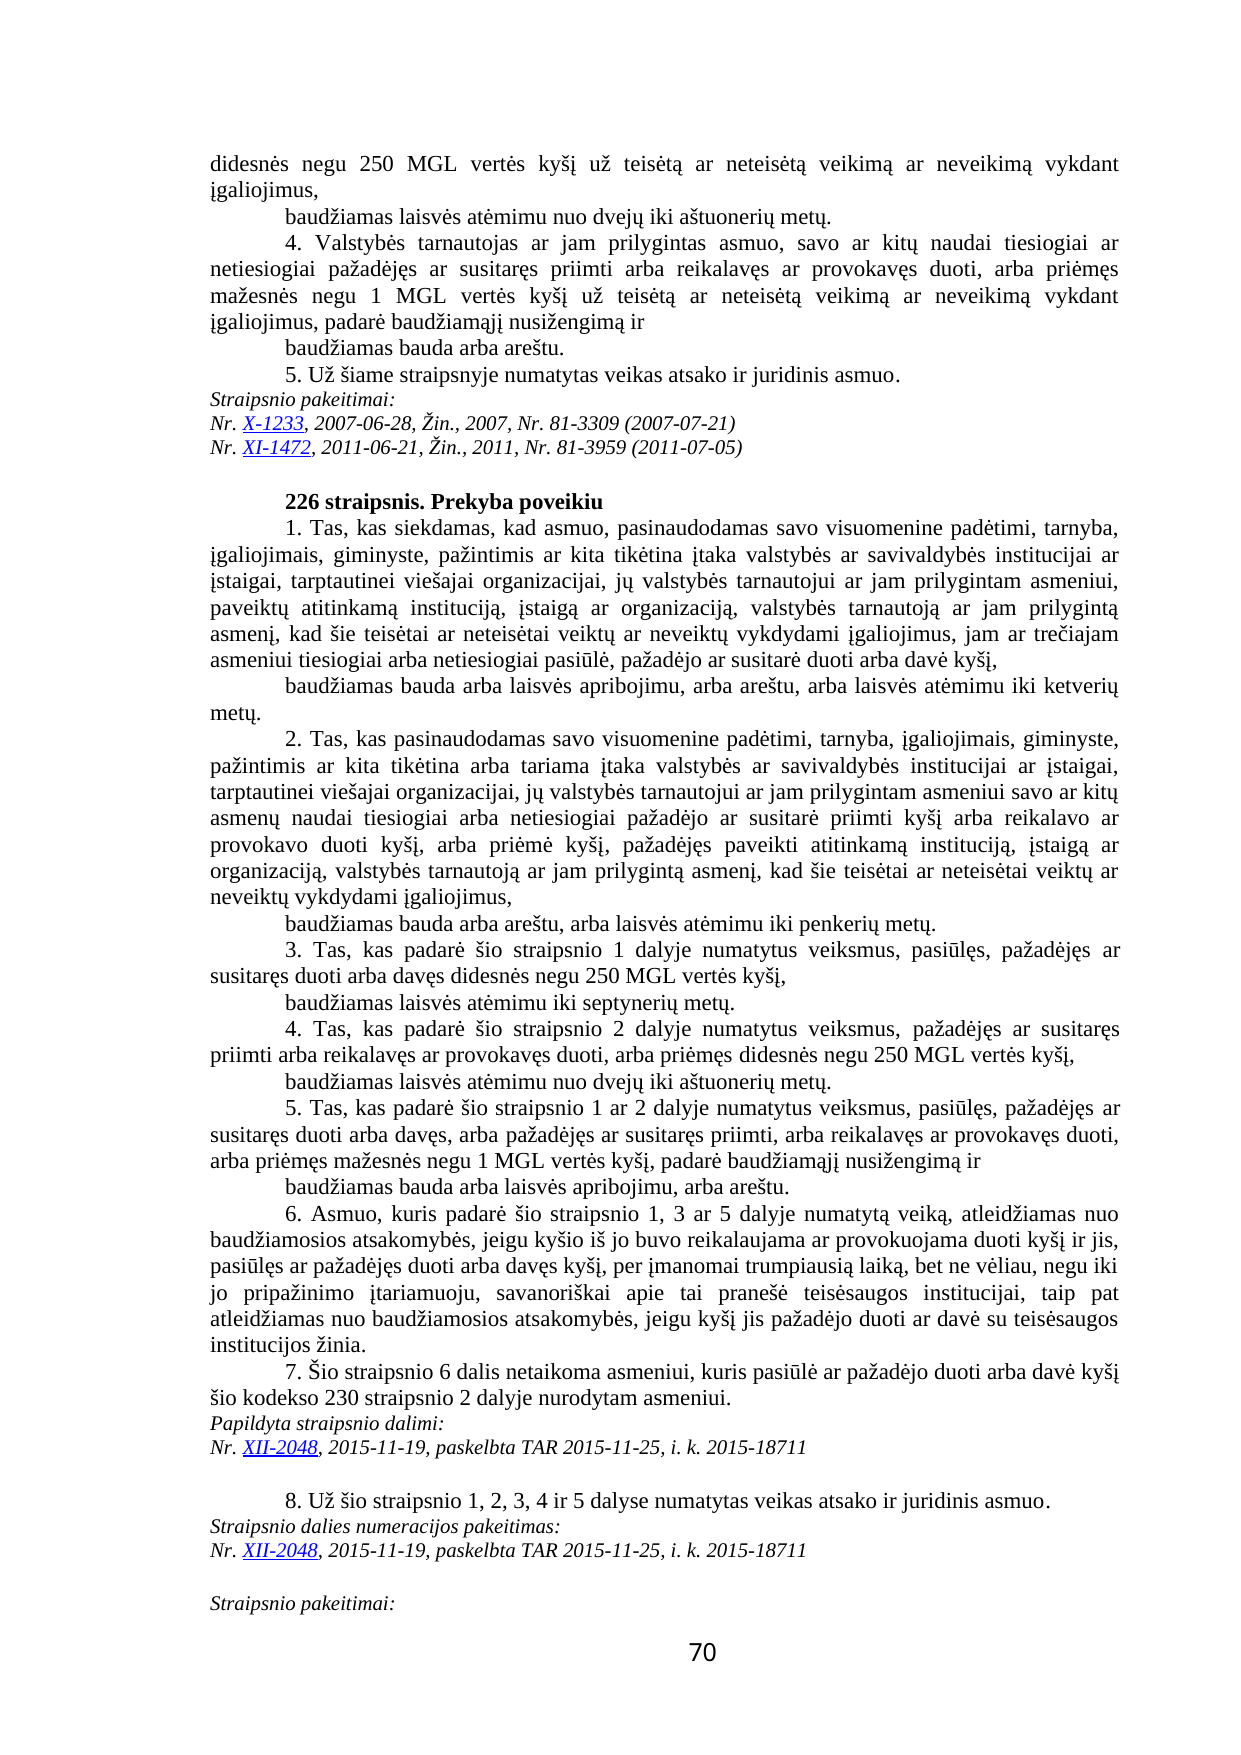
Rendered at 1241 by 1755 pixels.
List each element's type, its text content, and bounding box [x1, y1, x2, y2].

text didesnės negu 250 MGL vertės kyšį už teisėtą ar neteisėtą veikimą ar neveikimą vykdant įgaliojimus, [210, 150, 1120, 203]
text Straipsnio dalies numeracijos pakeitimas: [210, 1514, 1120, 1538]
text 3. Tas, kas padarė šio straipsnio 1 dalyje numatytus veiksmus, pasiūlęs, pažadėjęs ar susitaręs duoti arba davęs didesnės negu 250 MGL vertės kyšį, [210, 936, 1120, 989]
text Papildyta straipsnio dalimi: [210, 1411, 1120, 1434]
text baudžiamas laisvės atėmimu nuo dvejų iki aštuonerių metų. [210, 203, 1120, 229]
text 6. Asmuo, kuris padarė šio straipsnio 1, 3 ar 5 dalyje numatytą veiką, atleidžiamas nuo baudžiamosios atsakomybės, jeigu kyšio iš jo buvo reikalaujama ar provokuojama duoti kyšį ir jis, pasiūlęs ar pažadėjęs duoti arba davęs kyšį, per įmanomai trumpiausią laiką, bet ne vėliau, negu iki jo pripažinimo įtariamuoju, savanoriškai apie tai pranešė teisėsaugos institucijai, taip pat atleidžiamas nuo baudžiamosios atsakomybės, jeigu kyšį jis pažadėjo duoti ar davė su teisėsaugos institucijos žinia. [210, 1200, 1120, 1358]
text 4. Tas, kas padarė šio straipsnio 2 dalyje numatytus veiksmus, pažadėjęs ar susitaręs priimti arba reikalavęs ar provokavęs duoti, arba priėmęs didesnės negu 250 MGL vertės kyšį, [210, 1015, 1120, 1068]
text Straipsnio pakeitimai: [210, 387, 1120, 411]
text Nr. X-1233, 2007-06-28, Žin., 2007, Nr. 81-3309 (2007-07-21) [210, 411, 1120, 435]
text 8. Už šio straipsnio 1, 2, 3, 4 ir 5 dalyse numatytas veikas atsako ir juridinis asmuo. [210, 1487, 1120, 1514]
text 1. Tas, kas siekdamas, kad asmuo, pasinaudodamas savo visuomenine padėtimi, tarnyba, įgaliojimais, giminyste, pažintimis ar kita tikėtina įtaka valstybės ar savivaldybės institucijai ar įstaigai, tarptautinei viešajai organizacijai, jų valstybės tarnautojui ar jam prilygintam asmeniui, paveiktų atitinkamą instituciją, įstaigą ar organizaciją, valstybės tarnautoją ar jam prilygintą asmenį, kad šie teisėtai ar neteisėtai veiktų ar neveiktų vykdydami įgaliojimus, jam ar trečiajam asmeniui tiesiogiai arba netiesiogiai pasiūlė, pažadėjo ar susitarė duoti arba davė kyšį, [210, 514, 1120, 673]
text baudžiamas bauda arba laisvės apribojimu, arba areštu. [210, 1173, 1120, 1200]
text baudžiamas laisvės atėmimu iki septynerių metų. [210, 989, 1120, 1015]
text 5. Už šiame straipsnyje numatytas veikas atsako ir juridinis asmuo. [210, 361, 1120, 387]
text Nr. XII-2048, 2015-11-19, paskelbta TAR 2015-11-25, i. k. 2015-18711 [210, 1434, 1120, 1459]
text Nr. XII-2048, 2015-11-19, paskelbta TAR 2015-11-25, i. k. 2015-18711 [210, 1538, 1120, 1562]
text 226 straipsnis. Prekyba poveikiu [210, 488, 1120, 514]
text baudžiamas bauda arba laisvės apribojimu, arba areštu, arba laisvės atėmimu iki ketverių metų. [210, 673, 1120, 725]
text 2. Tas, kas pasinaudodamas savo visuomenine padėtimi, tarnyba, įgaliojimais, giminyste, pažintimis ar kita tikėtina arba tariama įtaka valstybės ar savivaldybės institucijai ar įstaigai, tarptautinei viešajai organizacijai, jų valstybės tarnautojui ar jam prilygintam asmeniui savo ar kitų asmenų naudai tiesiogiai arba netiesiogiai pažadėjo ar susitarė priimti kyšį arba reikalavo ar provokavo duoti kyšį, arba priėmė kyšį, pažadėjęs paveikti atitinkamą instituciją, įstaigą ar organizaciją, valstybės tarnautoją ar jam prilygintą asmenį, kad šie teisėtai ar neteisėtai veiktų ar neveiktų vykdydami įgaliojimus, [210, 725, 1120, 910]
text 4. Valstybės tarnautojas ar jam prilygintas asmuo, savo ar kitų naudai tiesiogiai ar netiesiogiai pažadėjęs ar susitaręs priimti arba reikalavęs ar provokavęs duoti, arba priėmęs mažesnės negu 1 MGL vertės kyšį už teisėtą ar neteisėtą veikimą ar neveikimą vykdant įgaliojimus, padarė baudžiamąjį nusižengimą ir [210, 229, 1120, 334]
text baudžiamas bauda arba areštu, arba laisvės atėmimu iki penkerių metų. [210, 910, 1120, 936]
text 7. Šio straipsnio 6 dalis netaikoma asmeniui, kuris pasiūlė ar pažadėjo duoti arba davė kyšį šio kodekso 230 straipsnio 2 dalyje nurodytam asmeniui. [210, 1358, 1120, 1411]
text 5. Tas, kas padarė šio straipsnio 1 ar 2 dalyje numatytus veiksmus, pasiūlęs, pažadėjęs ar susitaręs duoti arba davęs, arba pažadėjęs ar susitaręs priimti, arba reikalavęs ar provokavęs duoti, arba priėmęs mažesnės negu 1 MGL vertės kyšį, padarė baudžiamąjį nusižengimą ir [210, 1094, 1120, 1173]
text baudžiamas laisvės atėmimu nuo dvejų iki aštuonerių metų. [210, 1068, 1120, 1094]
text Nr. XI-1472, 2011-06-21, Žin., 2011, Nr. 81-3959 (2011-07-05) [210, 435, 1120, 459]
text Straipsnio pakeitimai: [210, 1591, 1120, 1615]
text baudžiamas bauda arba areštu. [210, 334, 1120, 361]
